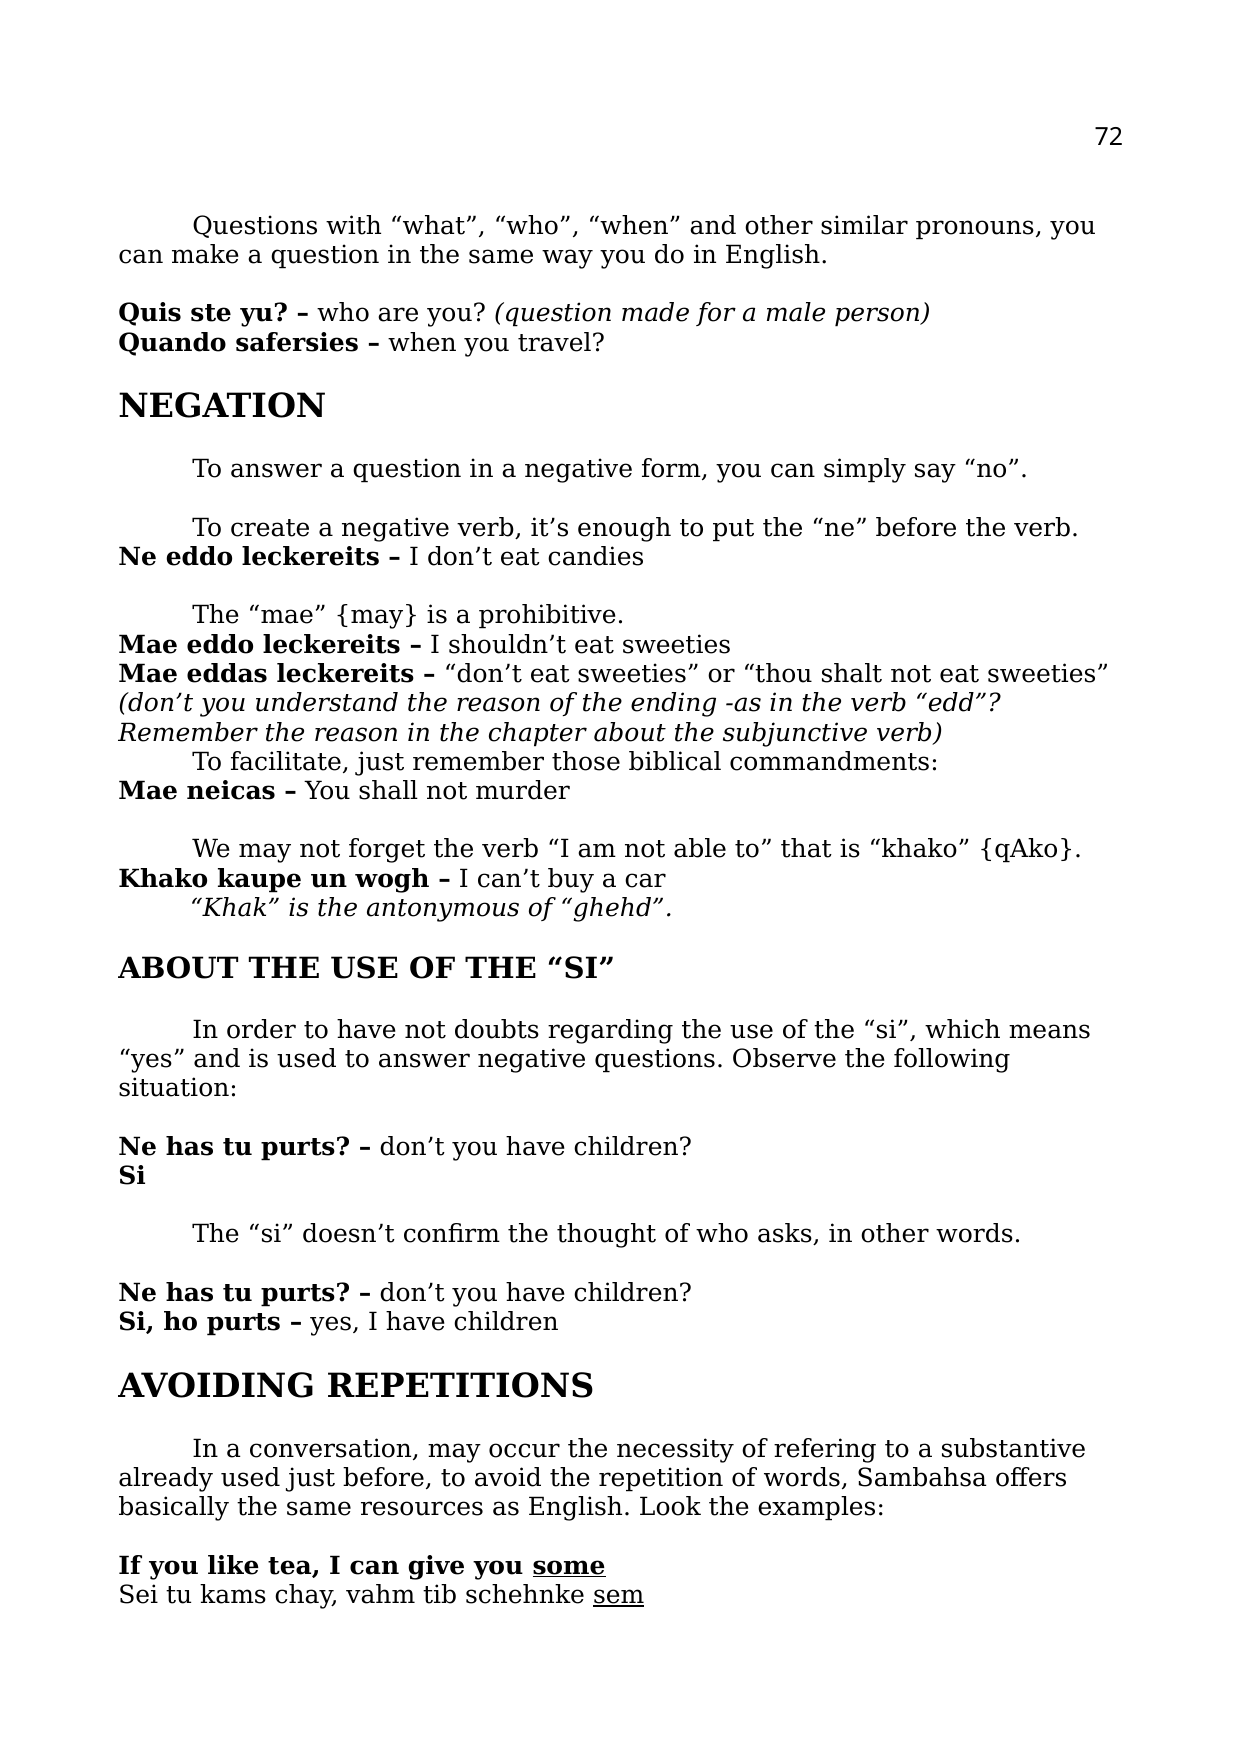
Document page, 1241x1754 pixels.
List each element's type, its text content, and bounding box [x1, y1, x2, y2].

text Ne has tu purts? – don’t you have children? [118, 1132, 1123, 1161]
text Sei tu kams chay, vahm tib schehnke sem [118, 1580, 1123, 1609]
text Mae neicas – You shall not murder [118, 776, 1123, 805]
text To answer a question in a negative form, you can simply say “no”. [118, 454, 1123, 484]
text The “mae” {may} is a prohibitive. [118, 601, 1123, 630]
text To facilitate, just remember those biblical commandments: [118, 747, 1123, 776]
text Khako kaupe un wogh – I can’t buy a car [118, 864, 1123, 893]
text Ne has tu purts? – don’t you have children? [118, 1278, 1123, 1307]
text “Khak” is the antonymous of “ghehd”. [190, 893, 1123, 922]
subtitle ABOUT THE USE OF THE “SI” [118, 951, 1123, 986]
text Mae eddo leckereits – I shouldn’t eat sweeties [118, 630, 1123, 659]
text Si, ho purts – yes, I have children [118, 1307, 1123, 1337]
text Ne eddo leckereits – I don’t eat candies [118, 542, 1123, 571]
text In order to have not doubts regarding the use of the “si”, which means “yes” and is used to answer negative questions. Observe the following situation: [118, 1015, 1123, 1102]
text Quis ste yu? – who are you? (question made for a male person) [118, 298, 1123, 328]
subtitle AVOIDING REPETITIONS [118, 1366, 1123, 1405]
text If you like tea, I can give you some [118, 1551, 1123, 1580]
text Quando safersies – when you travel? [118, 328, 1123, 357]
text In a conversation, may occur the necessity of refering to a substantive already used just before, to avoid the repetition of words, Sambahsa offers basically the same resources as English. Look the examples: [118, 1434, 1123, 1522]
text We may not forget the verb “I am not able to” that is “khako” {qAko}. [118, 834, 1123, 864]
text To create a negative verb, it’s enough to put the “ne” before the verb. [118, 513, 1123, 542]
text Questions with “what”, “who”, “when” and other similar pronouns, you can make a question in the same way you do in English. [118, 211, 1123, 269]
text The “si” doesn’t confirm the thought of who asks, in other words. [118, 1219, 1123, 1249]
text Si [118, 1161, 1123, 1190]
text Mae eddas leckereits – “don’t eat sweeties” or “thou shalt not eat sweeties” (don’t you understand the reason of the ending -as in the verb “edd”? Remember the reason in the chapter about the subjunctive verb) [118, 659, 1123, 747]
subtitle NEGATION [118, 386, 1123, 425]
